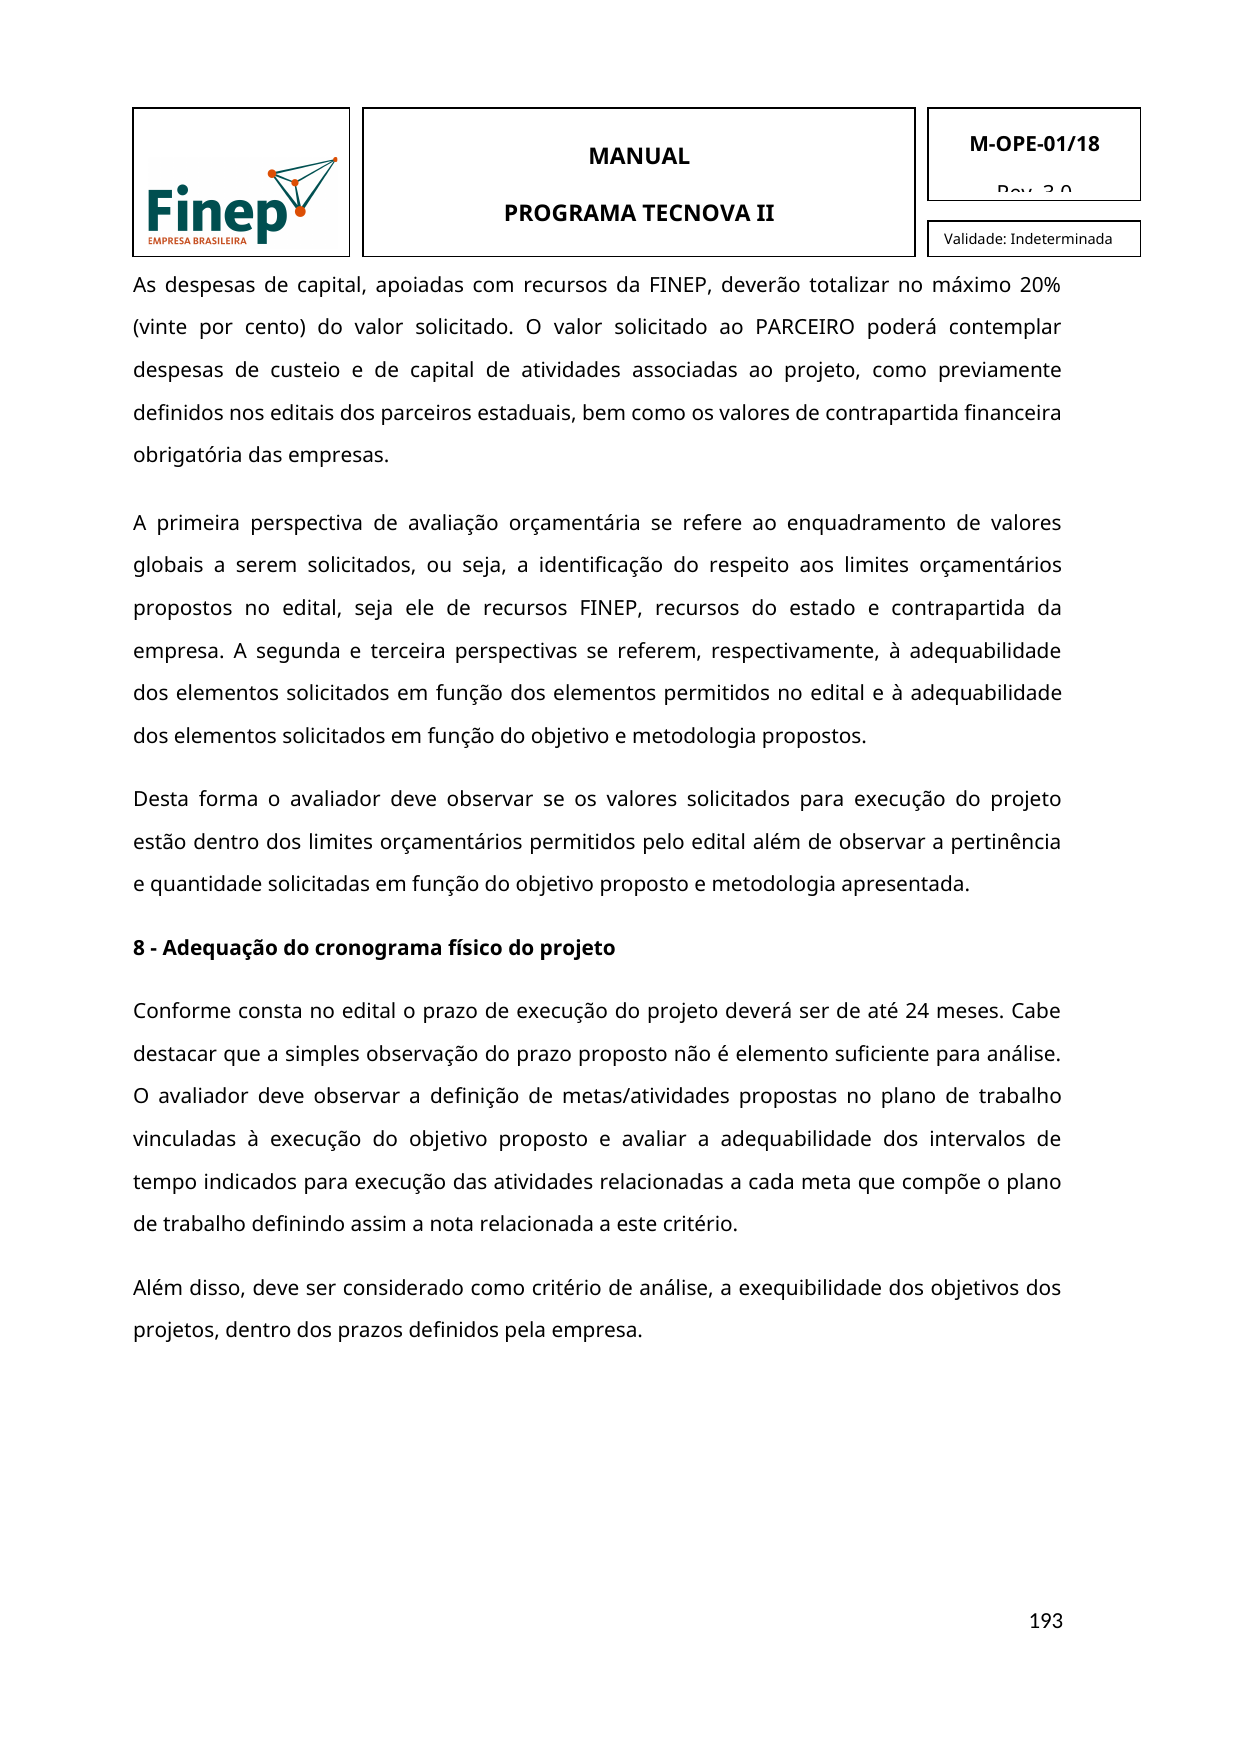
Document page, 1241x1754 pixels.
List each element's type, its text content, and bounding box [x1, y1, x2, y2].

text Conforme consta no edital o prazo de execução do projeto deverá ser de até 24 meses. Cabe destacar que a simples observação do prazo proposto não é elemento suficiente para análise. O avaliador deve observar a definição de metas/atividades propostas no plano de trabalho vinculadas à execução do objetivo proposto e avaliar a adequabilidade dos intervalos de tempo indicados para execução das atividades relacionadas a cada meta que compõe o plano de trabalho definindo assim a nota relacionada a este critério. [133, 996, 1063, 1238]
text Além disso, deve ser considerado como critério de análise, a exequibilidade dos objetivos dos projetos, dentro dos prazos definidos pela empresa. [133, 1273, 1063, 1344]
text Desta forma o avaliador deve observar se os valores solicitados para execução do projeto estão dentro dos limites orçamentários permitidos pelo edital além de observar a pertinência e quantidade solicitadas em função do objetivo proposto e metodologia apresentada. [133, 784, 1063, 898]
text A primeira perspectiva de avaliação orçamentária se refere ao enquadramento de valores globais a serem solicitados, ou seja, a identificação do respeito aos limites orçamentários propostos no edital, seja ele de recursos FINEP, recursos do estado e contrapartida da empresa. A segunda e terceira perspectivas se referem, respectivamente, à adequabilidade dos elementos solicitados em função dos elementos permitidos no edital e à adequabilidade dos elementos solicitados em função do objetivo e metodologia propostos. [133, 508, 1063, 749]
list As despesas de capital, apoiadas com recursos da FINEP, deverão totalizar no máximo 20% (vinte por cento) do valor solicitado. O valor solicitado ao PARCEIRO poderá contemplar despesas de custeio e de capital de atividades associadas ao projeto, como previamente definidos nos editais dos parceiros estaduais, bem como os valores de contrapartida financeira obrigatória das empresas. [133, 270, 1063, 469]
text 8 - Adequação do cronograma físico do projeto [133, 933, 1063, 961]
